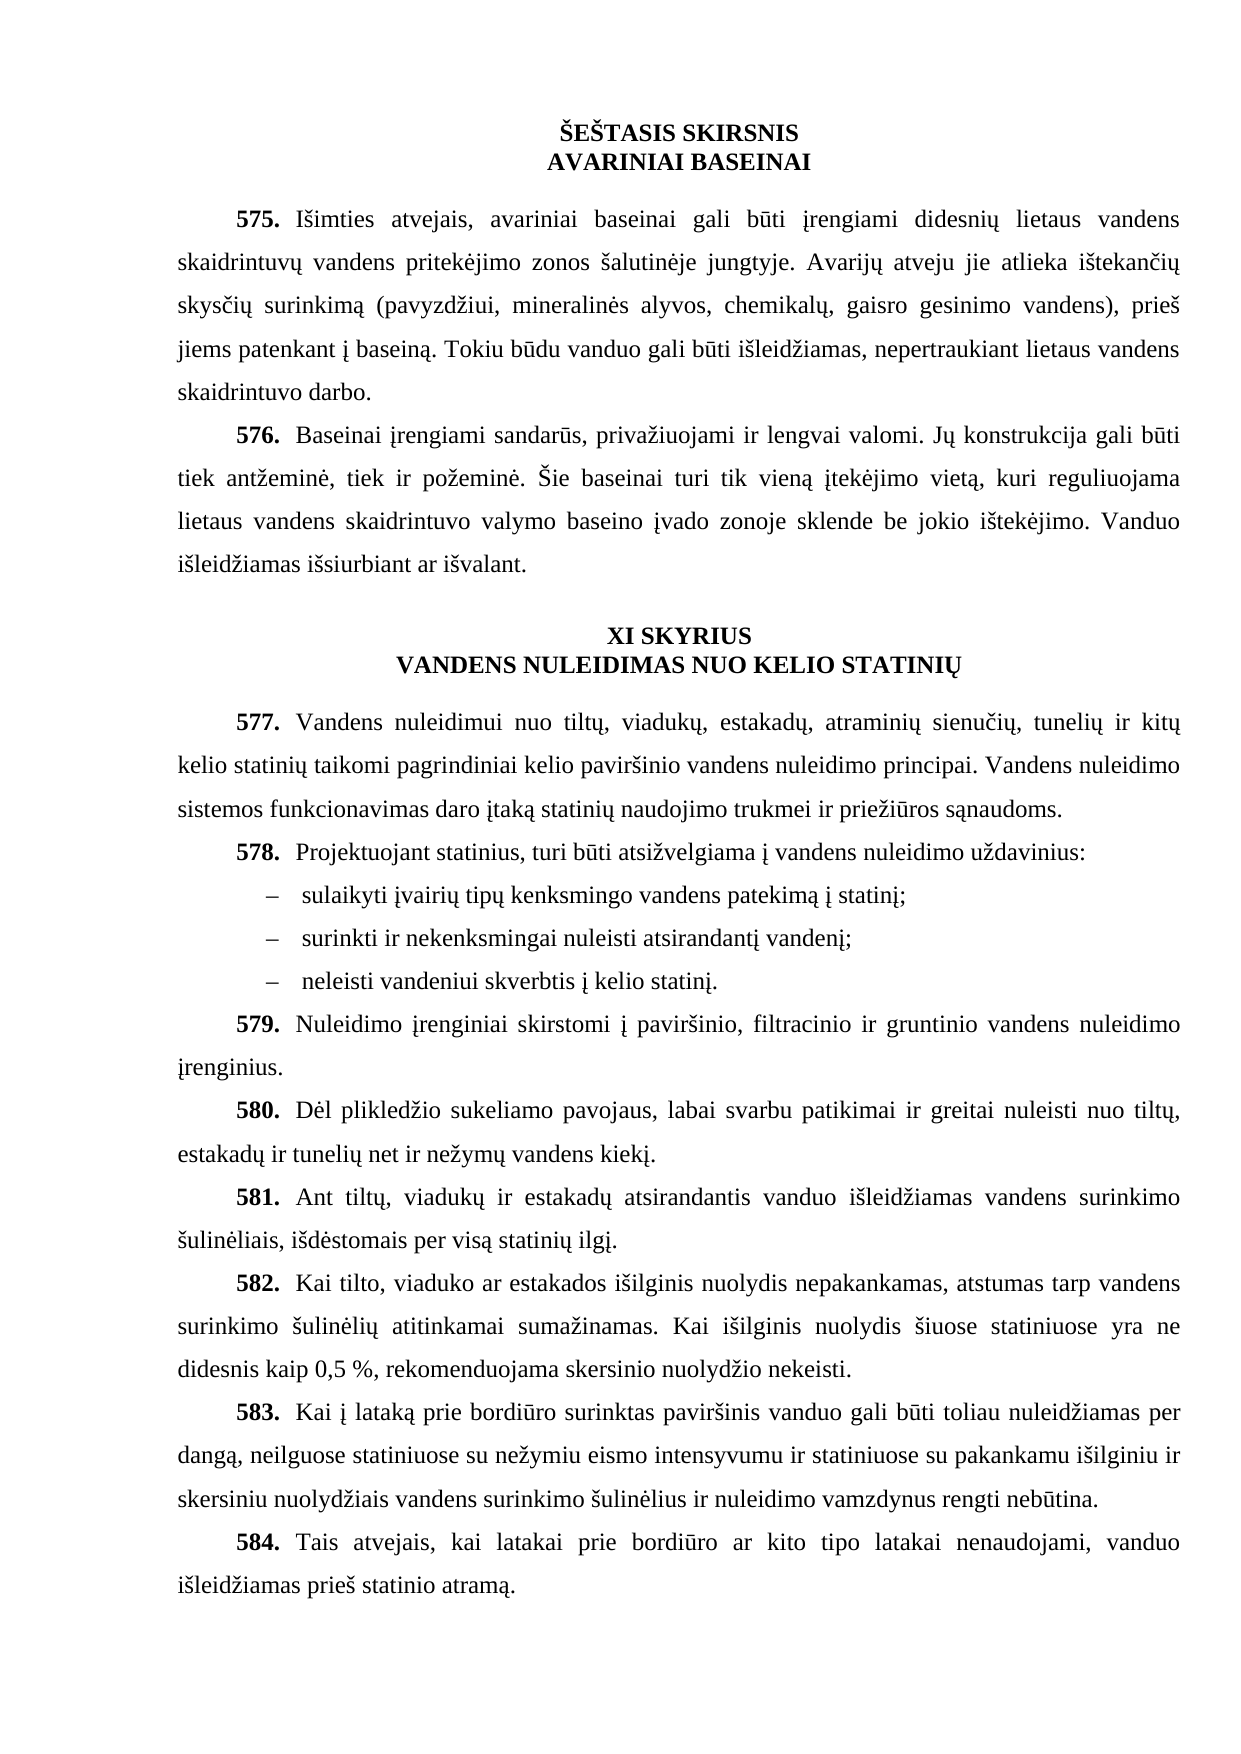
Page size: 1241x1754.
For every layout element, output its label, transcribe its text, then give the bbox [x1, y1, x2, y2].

text – sulaikyti įvairių tipų kenksmingo vandens patekimą į statinį; [177, 880, 1181, 909]
text 580. Dėl plikledžio sukeliamo pavojaus, labai svarbu patikimai ir greitai nuleisti nuo tiltų, estakadų ir tunelių net ir nežymų vandens kiekį. [177, 1096, 1181, 1167]
text 575. Išimties atvejais, avariniai baseinai gali būti įrengiami didesnių lietaus vandens skaidrintuvų vandens pritekėjimo zonos šalutinėje jungtyje. Avarijų atveju jie atlieka ištekančių skysčių surinkimą (pavyzdžiui, mineralinės alyvos, chemikalų, gaisro gesinimo vandens), prieš jiems patenkant į baseiną. Tokiu būdu vanduo gali būti išleidžiamas, nepertraukiant lietaus vandens skaidrintuvo darbo. [177, 204, 1181, 406]
text 576. Baseinai įrengiami sandarūs, privažiuojami ir lengvai valomi. Jų konstrukcija gali būti tiek antžeminė, tiek ir požeminė. Šie baseinai turi tik vieną įtekėjimo vietą, kuri reguliuojama lietaus vandens skaidrintuvo valymo baseino įvado zonoje sklende be jokio ištekėjimo. Vanduo išleidžiamas išsiurbiant ar išvalant. [177, 420, 1181, 578]
text 578. Projektuojant statinius, turi būti atsižvelgiama į vandens nuleidimo uždavinius: [177, 837, 1181, 866]
text – neleisti vandeniui skverbtis į kelio statinį. [177, 966, 1181, 995]
text AVARINIAI BASEINAI [177, 147, 1181, 176]
text ŠEŠTASIS SKIRSNIS [177, 118, 1181, 147]
text XI SKYRIUS [177, 621, 1181, 650]
text 583. Kai į lataką prie bordiūro surinktas paviršinis vanduo gali būti toliau nuleidžiamas per dangą, neilguose statiniuose su nežymiu eismo intensyvumu ir statiniuose su pakankamu išilginiu ir skersiniu nuolydžiais vandens surinkimo šulinėlius ir nuleidimo vamzdynus rengti nebūtina. [177, 1397, 1181, 1512]
text 577. Vandens nuleidimui nuo tiltų, viadukų, estakadų, atraminių sienučių, tunelių ir kitų kelio statinių taikomi pagrindiniai kelio paviršinio vandens nuleidimo principai. Vandens nuleidimo sistemos funkcionavimas daro įtaką statinių naudojimo trukmei ir priežiūros sąnaudoms. [177, 707, 1181, 822]
text – surinkti ir nekenksmingai nuleisti atsirandantį vandenį; [177, 923, 1181, 952]
text VANDENS NULEIDIMAS NUO KELIO STATINIŲ [177, 650, 1181, 679]
text 581. Ant tiltų, viadukų ir estakadų atsirandantis vanduo išleidžiamas vandens surinkimo šulinėliais, išdėstomais per visą statinių ilgį. [177, 1182, 1181, 1254]
text 584. Tais atvejais, kai latakai prie bordiūro ar kito tipo latakai nenaudojami, vanduo išleidžiamas prieš statinio atramą. [177, 1527, 1181, 1599]
text 582. Kai tilto, viaduko ar estakados išilginis nuolydis nepakankamas, atstumas tarp vandens surinkimo šulinėlių atitinkamai sumažinamas. Kai išilginis nuolydis šiuose statiniuose yra ne didesnis kaip 0,5 %, rekomenduojama skersinio nuolydžio nekeisti. [177, 1268, 1181, 1383]
text 579. Nuleidimo įrenginiai skirstomi į paviršinio, filtracinio ir gruntinio vandens nuleidimo įrenginius. [177, 1009, 1181, 1081]
